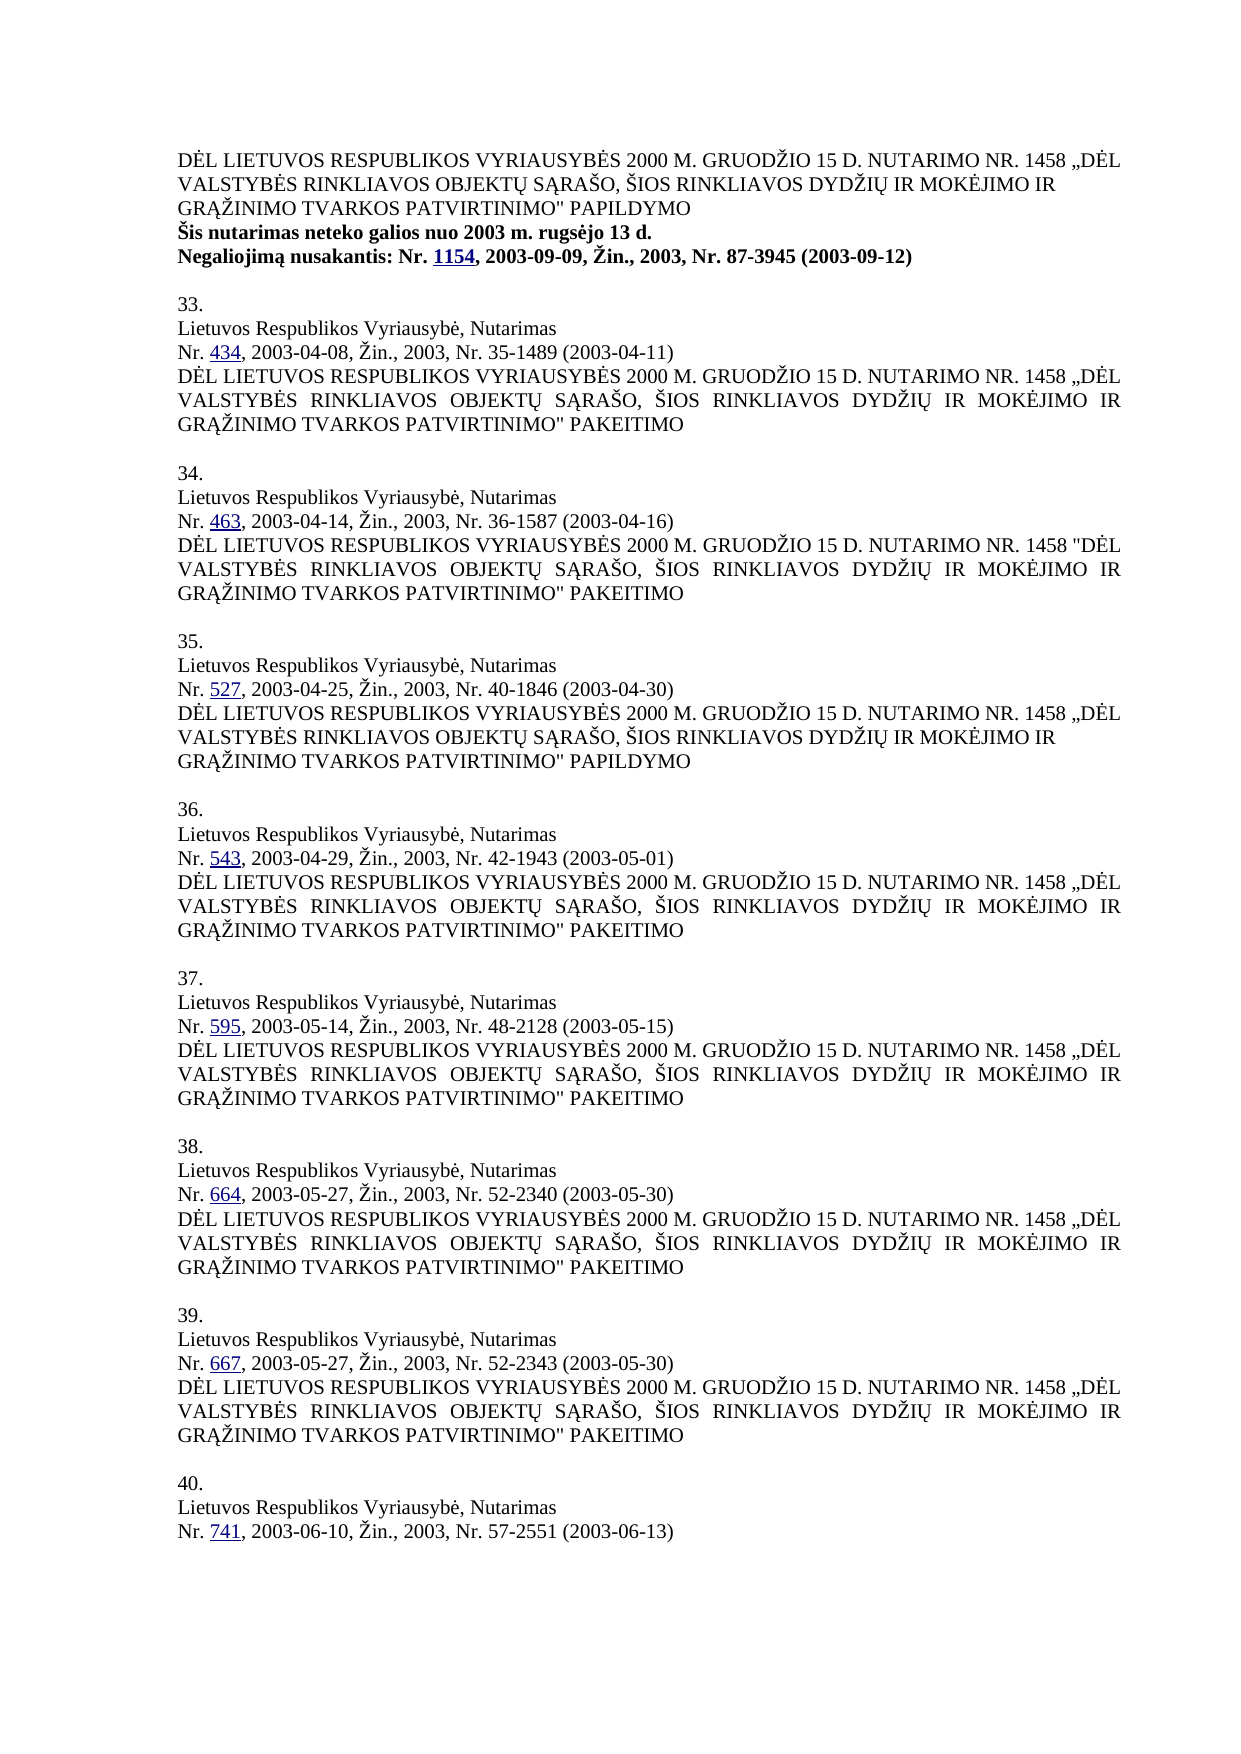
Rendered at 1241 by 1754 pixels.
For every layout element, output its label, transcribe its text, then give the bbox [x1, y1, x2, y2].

text 38. [177, 1134, 1122, 1158]
text DĖL LIETUVOS RESPUBLIKOS VYRIAUSYBĖS 2000 M. GRUODŽIO 15 D. NUTARIMO NR. 1458 „DĖL VALSTYBĖS RINKLIAVOS OBJEKTŲ SĄRAŠO, ŠIOS RINKLIAVOS DYDŽIŲ IR MOKĖJIMO IR GRĄŽINIMO TVARKOS PATVIRTINIMO" PAKEITIMO [177, 869, 1122, 942]
text DĖL LIETUVOS RESPUBLIKOS VYRIAUSYBĖS 2000 M. GRUODŽIO 15 D. NUTARIMO NR. 1458 „DĖL VALSTYBĖS RINKLIAVOS OBJEKTŲ SĄRAŠO, ŠIOS RINKLIAVOS DYDŽIŲ IR MOKĖJIMO IR GRĄŽINIMO TVARKOS PATVIRTINIMO" PAKEITIMO [177, 1206, 1122, 1279]
text DĖL LIETUVOS RESPUBLIKOS VYRIAUSYBĖS 2000 M. GRUODŽIO 15 D. NUTARIMO NR. 1458 „DĖL VALSTYBĖS RINKLIAVOS OBJEKTŲ SĄRAŠO, ŠIOS RINKLIAVOS DYDŽIŲ IR MOKĖJIMO IR GRĄŽINIMO TVARKOS PATVIRTINIMO" PAKEITIMO [177, 1375, 1122, 1447]
text DĖL LIETUVOS RESPUBLIKOS VYRIAUSYBĖS 2000 M. GRUODŽIO 15 D. NUTARIMO NR. 1458 „DĖL VALSTYBĖS RINKLIAVOS OBJEKTŲ SĄRAŠO, ŠIOS RINKLIAVOS DYDŽIŲ IR MOKĖJIMO IR GRĄŽINIMO TVARKOS PATVIRTINIMO" PAPILDYMO [177, 148, 1122, 220]
text 39. [177, 1303, 1122, 1327]
text Lietuvos Respublikos Vyriausybė, Nutarimas [177, 484, 1122, 509]
text DĖL LIETUVOS RESPUBLIKOS VYRIAUSYBĖS 2000 M. GRUODŽIO 15 D. NUTARIMO NR. 1458 „DĖL VALSTYBĖS RINKLIAVOS OBJEKTŲ SĄRAŠO, ŠIOS RINKLIAVOS DYDŽIŲ IR MOKĖJIMO IR GRĄŽINIMO TVARKOS PATVIRTINIMO" PAKEITIMO [177, 1038, 1122, 1110]
text 35. [177, 629, 1122, 653]
text Lietuvos Respublikos Vyriausybė, Nutarimas [177, 316, 1122, 340]
text DĖL LIETUVOS RESPUBLIKOS VYRIAUSYBĖS 2000 M. GRUODŽIO 15 D. NUTARIMO NR. 1458 „DĖL VALSTYBĖS RINKLIAVOS OBJEKTŲ SĄRAŠO, ŠIOS RINKLIAVOS DYDŽIŲ IR MOKĖJIMO IR GRĄŽINIMO TVARKOS PATVIRTINIMO" PAPILDYMO [177, 701, 1122, 773]
text 34. [177, 461, 1122, 484]
text Nr. 667, 2003-05-27, Žin., 2003, Nr. 52-2343 (2003-05-30) [177, 1351, 1122, 1375]
text Nr. 527, 2003-04-25, Žin., 2003, Nr. 40-1846 (2003-04-30) [177, 677, 1122, 701]
text Šis nutarimas neteko galios nuo 2003 m. rugsėjo 13 d. [177, 220, 1122, 244]
text Nr. 595, 2003-05-14, Žin., 2003, Nr. 48-2128 (2003-05-15) [177, 1014, 1122, 1038]
text 33. [177, 292, 1122, 316]
text DĖL LIETUVOS RESPUBLIKOS VYRIAUSYBĖS 2000 M. GRUODŽIO 15 D. NUTARIMO NR. 1458 „DĖL VALSTYBĖS RINKLIAVOS OBJEKTŲ SĄRAŠO, ŠIOS RINKLIAVOS DYDŽIŲ IR MOKĖJIMO IR GRĄŽINIMO TVARKOS PATVIRTINIMO" PAKEITIMO [177, 364, 1122, 436]
text Nr. 741, 2003-06-10, Žin., 2003, Nr. 57-2551 (2003-06-13) [177, 1519, 1122, 1543]
text Lietuvos Respublikos Vyriausybė, Nutarimas [177, 1495, 1122, 1519]
text DĖL LIETUVOS RESPUBLIKOS VYRIAUSYBĖS 2000 M. GRUODŽIO 15 D. NUTARIMO NR. 1458 "DĖL VALSTYBĖS RINKLIAVOS OBJEKTŲ SĄRAŠO, ŠIOS RINKLIAVOS DYDŽIŲ IR MOKĖJIMO IR GRĄŽINIMO TVARKOS PATVIRTINIMO" PAKEITIMO [177, 533, 1122, 605]
text Nr. 463, 2003-04-14, Žin., 2003, Nr. 36-1587 (2003-04-16) [177, 509, 1122, 533]
text Lietuvos Respublikos Vyriausybė, Nutarimas [177, 653, 1122, 677]
text Lietuvos Respublikos Vyriausybė, Nutarimas [177, 990, 1122, 1014]
text Nr. 543, 2003-04-29, Žin., 2003, Nr. 42-1943 (2003-05-01) [177, 846, 1122, 869]
text Lietuvos Respublikos Vyriausybė, Nutarimas [177, 1327, 1122, 1351]
text Lietuvos Respublikos Vyriausybė, Nutarimas [177, 821, 1122, 846]
text 37. [177, 966, 1122, 990]
text Negaliojimą nusakantis: Nr. 1154, 2003-09-09, Žin., 2003, Nr. 87-3945 (2003-09-12) [177, 244, 1122, 268]
text 36. [177, 797, 1122, 821]
text Nr. 434, 2003-04-08, Žin., 2003, Nr. 35-1489 (2003-04-11) [177, 340, 1122, 364]
text Nr. 664, 2003-05-27, Žin., 2003, Nr. 52-2340 (2003-05-30) [177, 1182, 1122, 1206]
text 40. [177, 1471, 1122, 1495]
text Lietuvos Respublikos Vyriausybė, Nutarimas [177, 1158, 1122, 1182]
